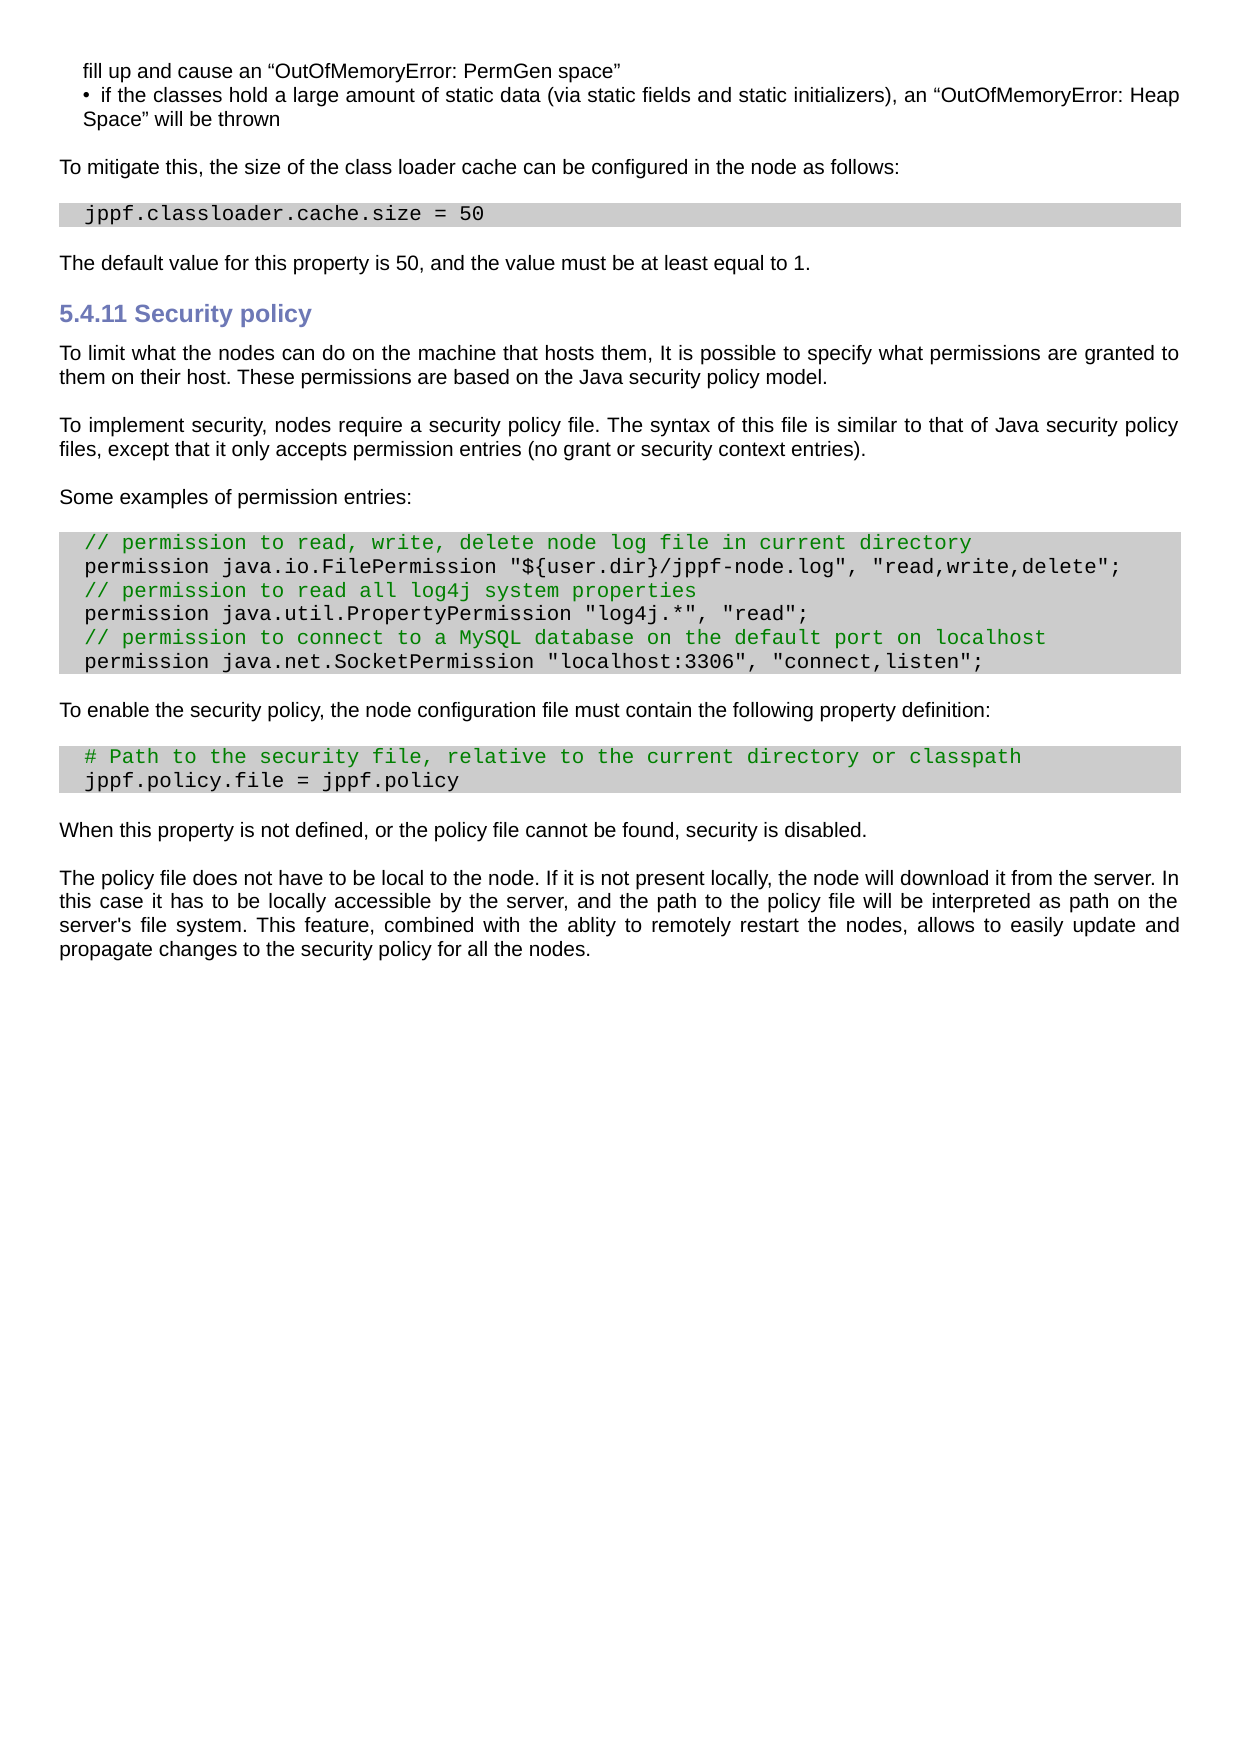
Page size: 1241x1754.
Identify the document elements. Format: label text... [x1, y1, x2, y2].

text To enable the security policy, the node configuration file must contain the following property definition: [59, 698, 1181, 722]
text jppf.classloader.cache.size = 50 [59, 203, 1181, 227]
list if the classes hold a large amount of static data (via static fields and static initializers), an “OutOfMemoryError: Heap Space” will be thrown [83, 83, 1181, 131]
text To limit what the nodes can do on the machine that hosts them, It is possible to specify what permissions are granted to them on their host. These permissions are based on the Java security policy model. [59, 341, 1181, 389]
text To implement security, nodes require a security policy file. The syntax of this file is similar to that of Java security policy files, except that it only accepts permission entries (no grant or security context entries). [59, 413, 1181, 461]
text The default value for this property is 50, and the value must be at least equal to 1. [59, 251, 1181, 274]
subtitle Security policy [59, 299, 1181, 328]
text # Path to the security file, relative to the current directory or classpath [59, 746, 1181, 770]
text To mitigate this, the size of the class loader cache can be configured in the node as follows: [59, 155, 1181, 179]
text permission java.util.PropertyPermission "log4j.*", "read"; [59, 603, 1181, 627]
list fill up and cause an “OutOfMemoryError: PermGen space” [83, 59, 1181, 83]
text // permission to read, write, delete node log file in current directory [59, 532, 1181, 556]
text // permission to read all log4j system properties [59, 580, 1181, 603]
text permission java.io.FilePermission "${user.dir}/jppf-node.log", "read,write,delete"; [59, 556, 1181, 580]
text The policy file does not have to be local to the node. If it is not present locally, the node will download it from the server. In this case it has to be locally accessible by the server, and the path to the policy file will be interpreted as path on the server's file system. This feature, combined with the ablity to remotely restart the nodes, allows to easily update and propagate changes to the security policy for all the nodes. [59, 865, 1181, 961]
text permission java.net.SocketPermission "localhost:3306", "connect,listen"; [59, 651, 1181, 674]
text // permission to connect to a MySQL database on the default port on localhost [59, 627, 1181, 651]
text Some examples of permission entries: [59, 484, 1181, 508]
text jppf.policy.file = jppf.policy [59, 770, 1181, 793]
text When this property is not defined, or the policy file cannot be found, security is disabled. [59, 817, 1181, 841]
